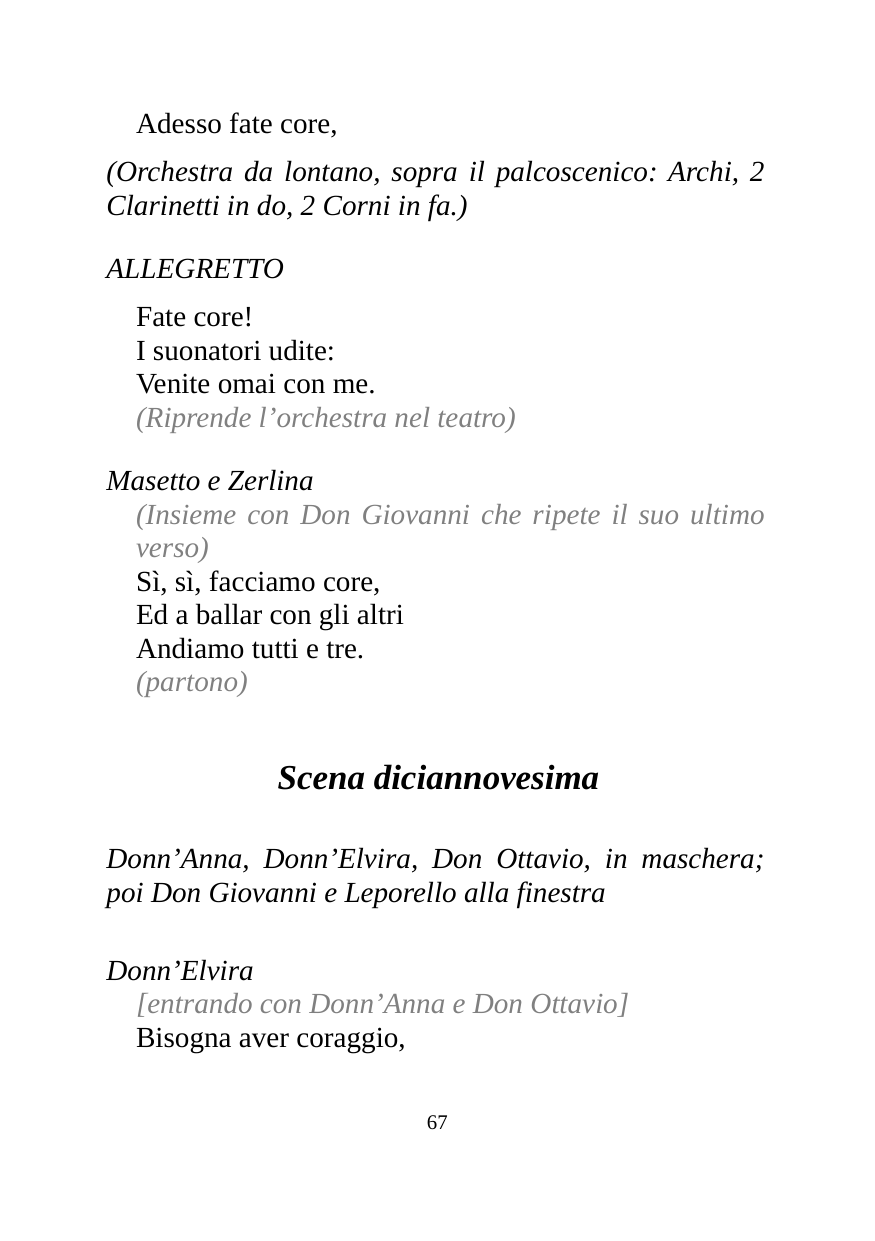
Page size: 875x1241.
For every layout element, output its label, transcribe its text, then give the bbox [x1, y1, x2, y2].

text Donn’Anna, Donn’Elvira, Don Ottavio, in maschera; poi Don Giovanni e Leporello alla finestra [106, 842, 768, 909]
text ALLEGRETTO [106, 251, 768, 285]
text Ed a ballar con gli altri [136, 597, 768, 631]
text (Insieme con Don Giovanni che ripete il suo ultimo verso) [136, 497, 768, 564]
subtitle Scena diciannovesima [112, 757, 768, 797]
text (Orchestra da lontano, sopra il palcoscenico: Archi, 2 Clarinetti in do, 2 Corni in fa.) [106, 154, 768, 222]
text Andiamo tutti e tre. [136, 631, 768, 664]
text Sì, sì, facciamo core, [136, 564, 768, 597]
text Donn’Elvira [106, 953, 768, 986]
text Venite omai con me. [136, 367, 768, 400]
text (partono) [136, 664, 768, 698]
text Masetto e Zerlina [106, 463, 768, 497]
text Fate core! [136, 299, 768, 333]
text Adesso fate core, [136, 106, 768, 140]
text [entrando con Donn’Anna e Don Ottavio] [136, 986, 768, 1020]
text I suonatori udite: [136, 333, 768, 367]
text Bisogna aver coraggio, [136, 1020, 768, 1053]
text (Riprende l’orchestra nel teatro) [136, 400, 768, 434]
